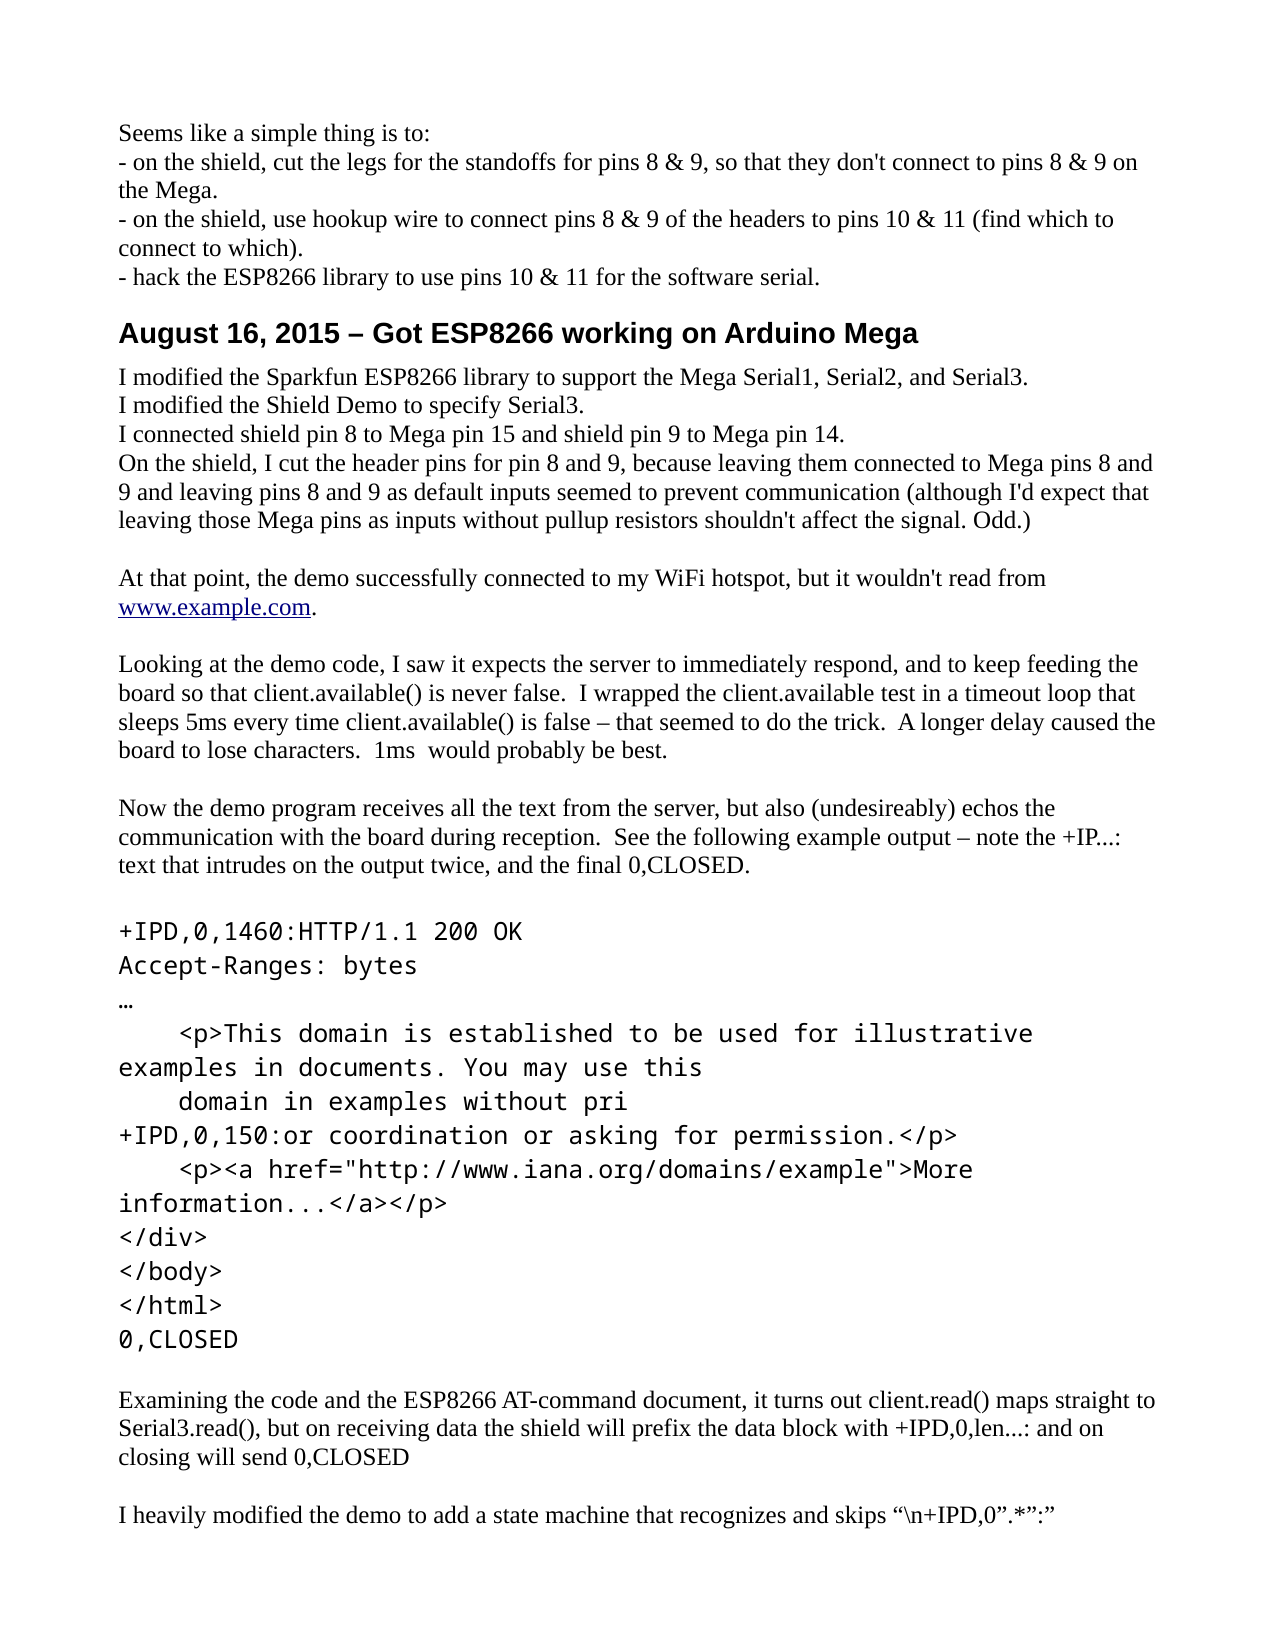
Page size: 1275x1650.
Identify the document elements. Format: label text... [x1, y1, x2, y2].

text I heavily modified the demo to add a state machine that recognizes and skips “\n+IPD,0”.*”:” [118, 1500, 1157, 1528]
text </body> [118, 1254, 1157, 1288]
text On the shield, I cut the header pins for pin 8 and 9, because leaving them connected to Mega pins 8 and 9 and leaving pins 8 and 9 as default inputs seemed to prevent communication (although I'd expect that leaving those Mega pins as inputs without pullup resistors shouldn't affect the signal. Odd.) [118, 448, 1157, 534]
text </html> [118, 1288, 1157, 1322]
text Now the demo program receives all the text from the server, but also (undesireably) echos the communication with the board during reception. See the following example output – note the +IP...: text that intrudes on the output twice, and the final 0,CLOSED. [118, 793, 1157, 879]
text I modified the Sparkfun ESP8266 library to support the Mega Serial1, Serial2, and Serial3. [118, 362, 1157, 390]
text <p><a href="http://www.iana.org/domains/example">More information...</a></p> [118, 1152, 1157, 1220]
text domain in examples without pri [118, 1083, 1157, 1118]
text I connected shield pin 8 to Mega pin 15 and shield pin 9 to Mega pin 14. [118, 419, 1157, 448]
text At that point, the demo successfully connected to my WiFi hotspot, but it wouldn't read from www.example.com. [118, 563, 1157, 620]
text I modified the Shield Demo to specify Serial3. [118, 390, 1157, 419]
text - on the shield, use hookup wire to connect pins 8 & 9 of the headers to pins 10 & 11 (find which to connect to which). [118, 204, 1157, 262]
text 0,CLOSED [118, 1322, 1157, 1356]
text Seems like a simple thing is to: [118, 118, 1157, 147]
subtitle August 16, 2015 – Got ESP8266 working on Arduino Mega [118, 316, 1157, 349]
text +IPD,0,150:or coordination or asking for permission.</p> [118, 1118, 1157, 1152]
text Examining the code and the ESP8266 AT-command document, it turns out client.read() maps straight to Serial3.read(), but on receiving data the shield will prefix the data block with +IPD,0,len...: and on closing will send 0,CLOSED [118, 1385, 1157, 1471]
text … [118, 981, 1157, 1015]
text Looking at the demo code, I saw it expects the server to immediately respond, and to keep feeding the board so that client.available() is never false. I wrapped the client.available test in a timeout loop that sleeps 5ms every time client.available() is false – that seemed to do the trick. A longer delay caused the board to lose characters. 1ms would probably be best. [118, 649, 1157, 764]
text +IPD,0,1460:HTTP/1.1 200 OK [118, 913, 1157, 947]
text - on the shield, cut the legs for the standoffs for pins 8 & 9, so that they don't connect to pins 8 & 9 on the Mega. [118, 147, 1157, 204]
text Accept-Ranges: bytes [118, 947, 1157, 981]
text </div> [118, 1220, 1157, 1254]
text <p>This domain is established to be used for illustrative examples in documents. You may use this [118, 1015, 1157, 1083]
text - hack the ESP8266 library to use pins 10 & 11 for the software serial. [118, 262, 1157, 291]
